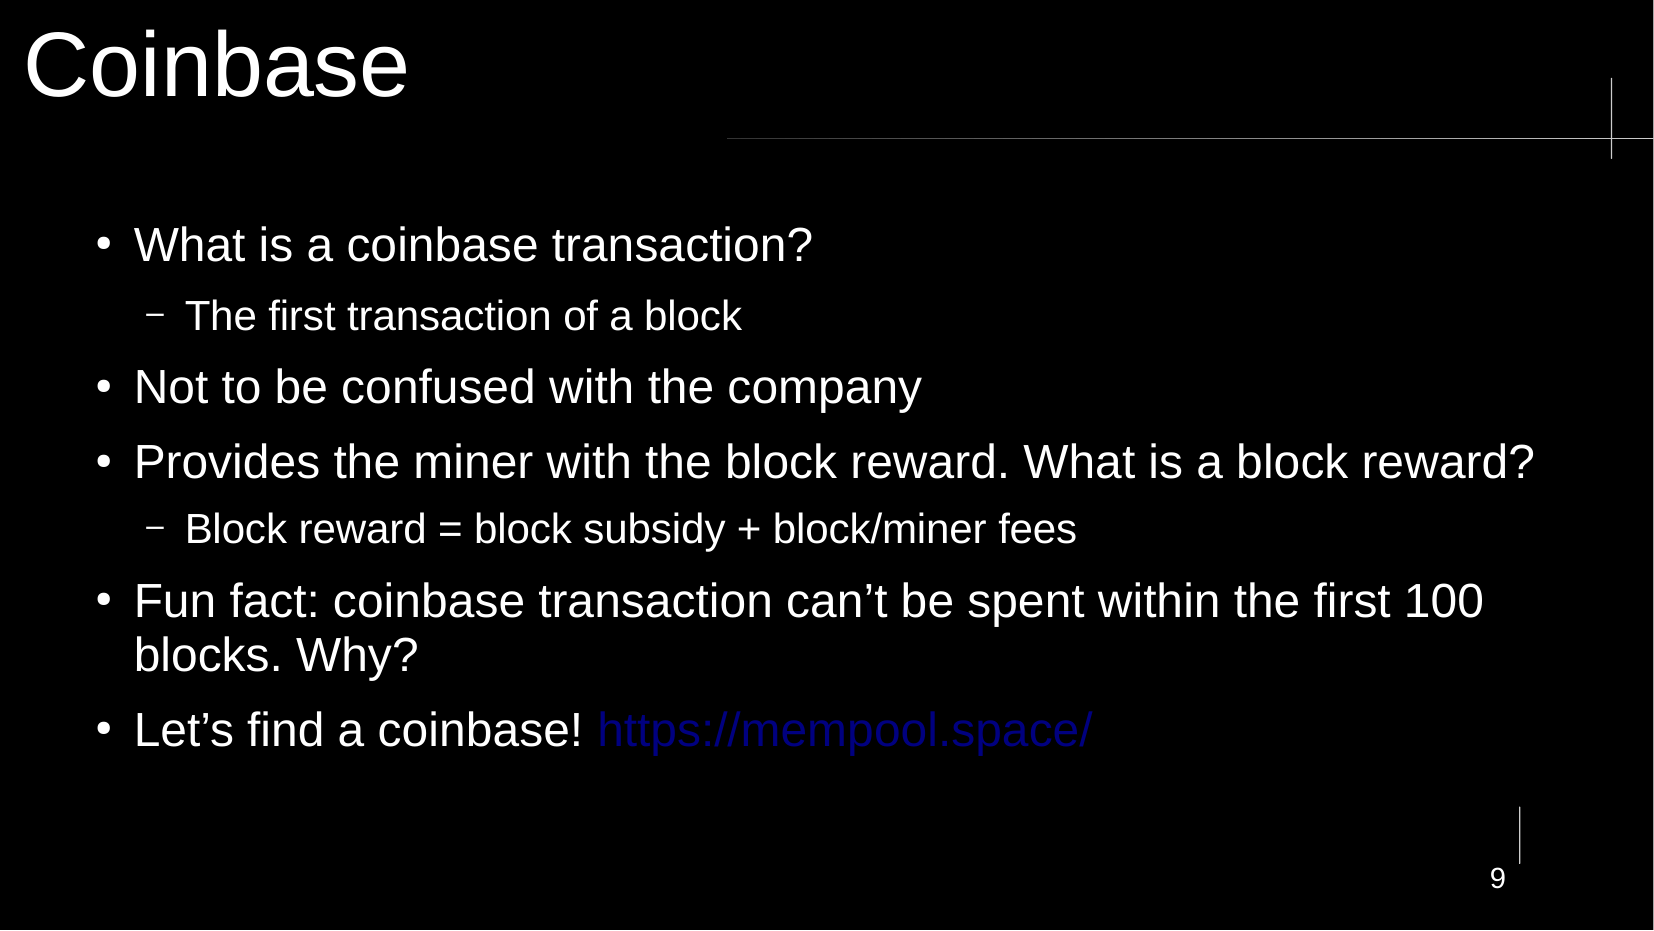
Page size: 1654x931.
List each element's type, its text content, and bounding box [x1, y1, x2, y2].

list What is a coinbase transaction? The first transaction of a block Not to be confused with the company Provides the miner with the block reward. What is a block reward? Block reward = block subsidy + block/miner fees Fun fact: coinbase transaction can’t be spent within the first 100 blocks. Why? Let’s find a coinbase! https://mempool.space/ [82, 217, 1571, 758]
title Coinbase [23, 11, 1589, 119]
